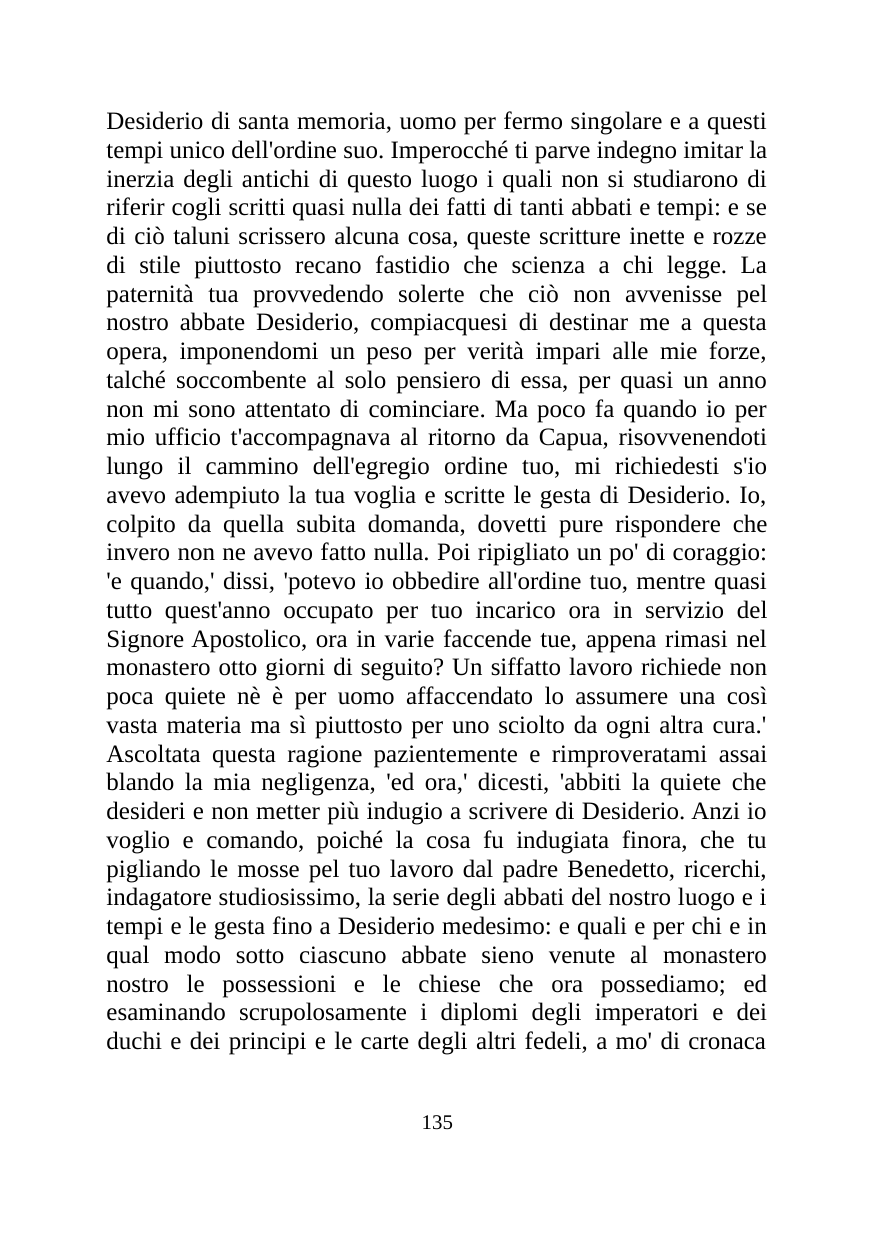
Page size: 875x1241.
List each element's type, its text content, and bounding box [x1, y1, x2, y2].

text Desiderio di santa memoria, uomo per fermo singolare e a questi tempi unico dell'ordine suo. Imperocché ti parve indegno imitar la inerzia degli antichi di questo luogo i quali non si studiarono di riferir cogli scritti quasi nulla dei fatti di tanti abbati e tempi: e se di ciò taluni scrissero alcuna cosa, queste scritture inette e rozze di stile piuttosto recano fastidio che scienza a chi legge. La paternità tua provvedendo solerte che ciò non avvenisse pel nostro abbate Desiderio, compiacquesi di destinar me a questa opera, imponendomi un peso per verità impari alle mie forze, talché soccombente al solo pensiero di essa, per quasi un anno non mi sono attentato di cominciare. Ma poco fa quando io per mio ufficio t'accompagnava al ritorno da Capua, risovvenendoti lungo il cammino dell'egregio ordine tuo, mi richiedesti s'io avevo adempiuto la tua voglia e scritte le gesta di Desiderio. Io, colpito da quella subita domanda, dovetti pure rispondere che invero non ne avevo fatto nulla. Poi ripigliato un po' di coraggio: 'e quando,' dissi, 'potevo io obbedire all'ordine tuo, mentre quasi tutto quest'anno occupato per tuo incarico ora in servizio del Signore Apostolico, ora in varie faccende tue, appena rimasi nel monastero otto giorni di seguito? Un siffatto lavoro richiede non poca quiete nè è per uomo affaccendato lo assumere una così vasta materia ma sì piuttosto per uno sciolto da ogni altra cura.' Ascoltata questa ragione pazientemente e rimproveratami assai blando la mia negligenza, 'ed ora,' dicesti, 'abbiti la quiete che desideri e non metter più indugio a scrivere di Desiderio. Anzi io voglio e comando, poiché la cosa fu indugiata finora, che tu pigliando le mosse pel tuo lavoro dal padre Benedetto, ricerchi, indagatore studiosissimo, la serie degli abbati del nostro luogo e i tempi e le gesta fino a Desiderio medesimo: e quali e per chi e in qual modo sotto ciascuno abbate sieno venute al monastero nostro le possessioni e le chiese che ora possediamo; ed esaminando scrupolosamente i diplomi degli imperatori e dei duchi e dei principi e le carte degli altri fedeli, a mo' di cronaca [106, 106, 768, 1055]
